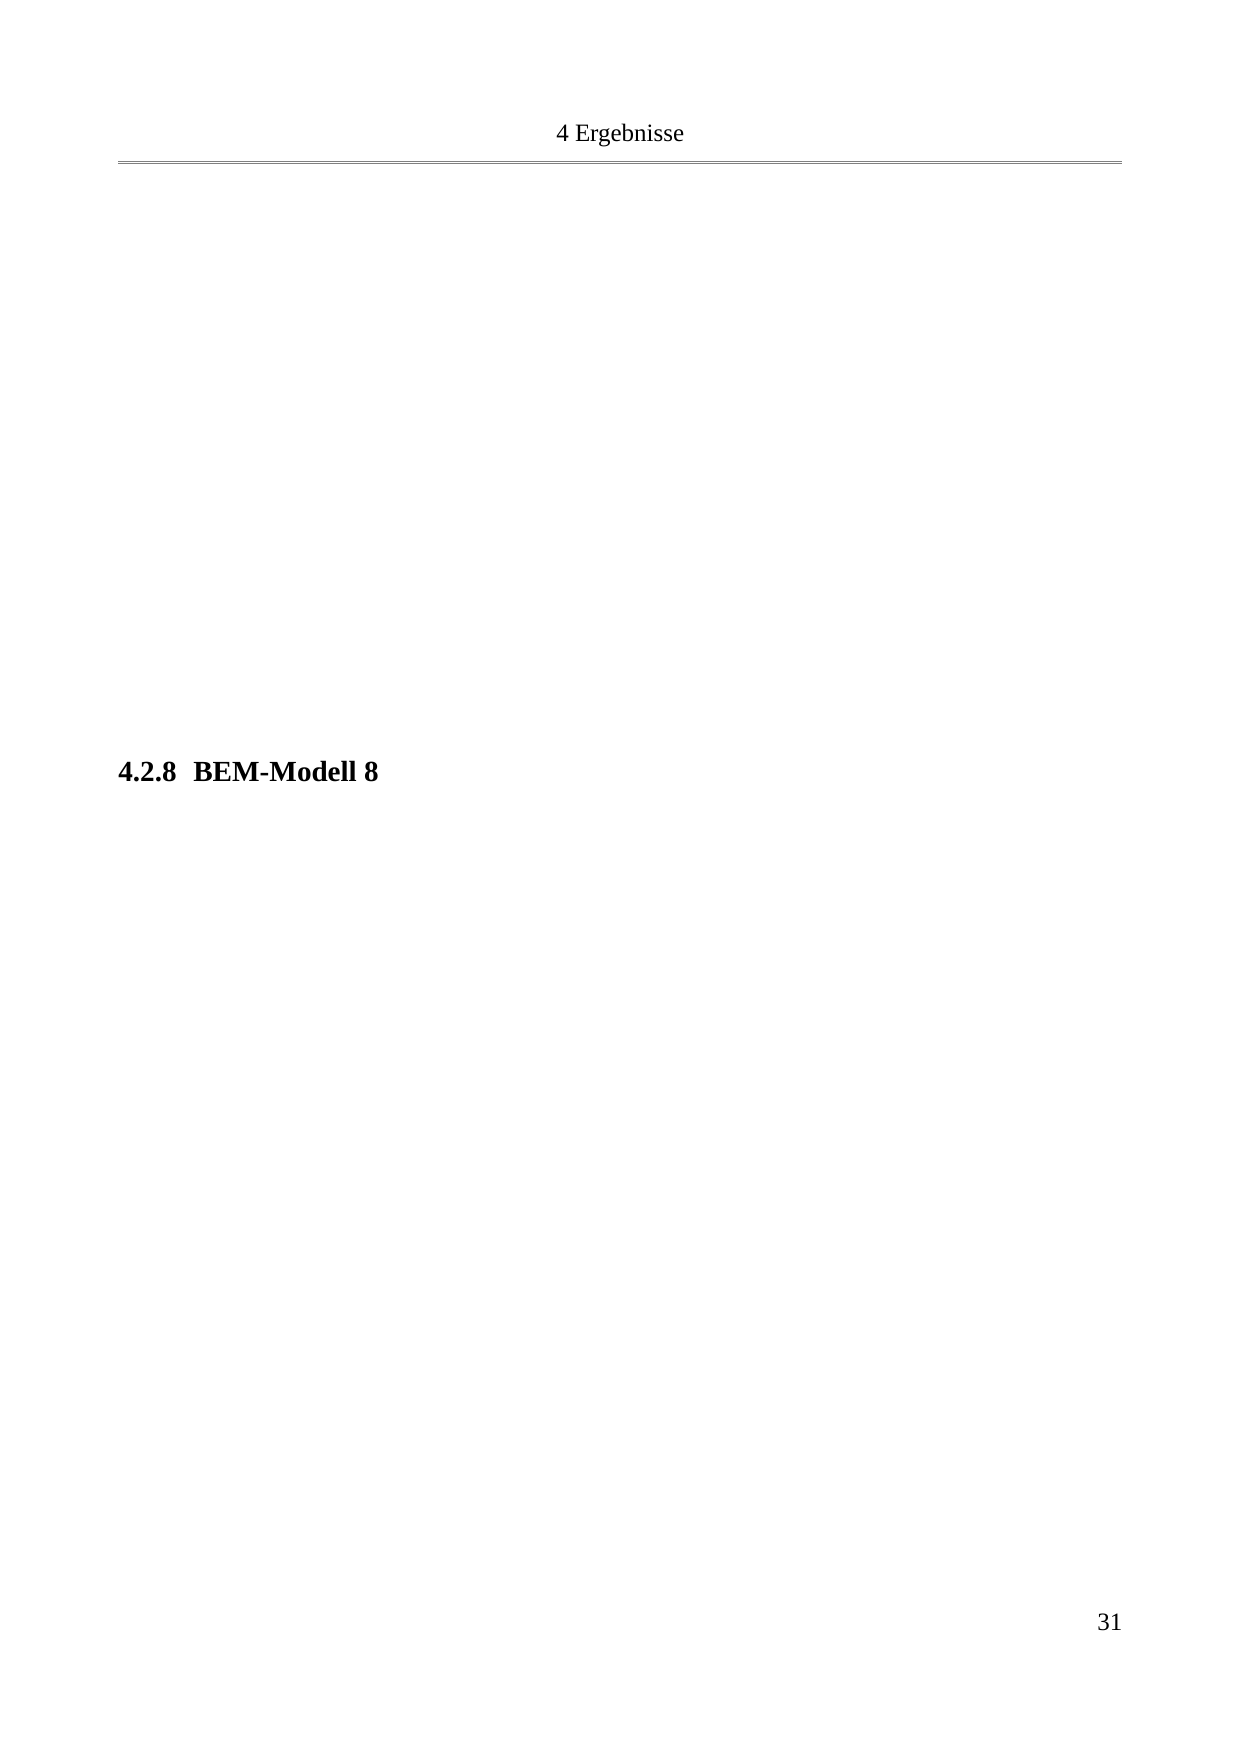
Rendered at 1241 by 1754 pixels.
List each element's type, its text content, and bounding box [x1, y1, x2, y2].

subtitle BEM-Modell 8 [118, 754, 1122, 788]
